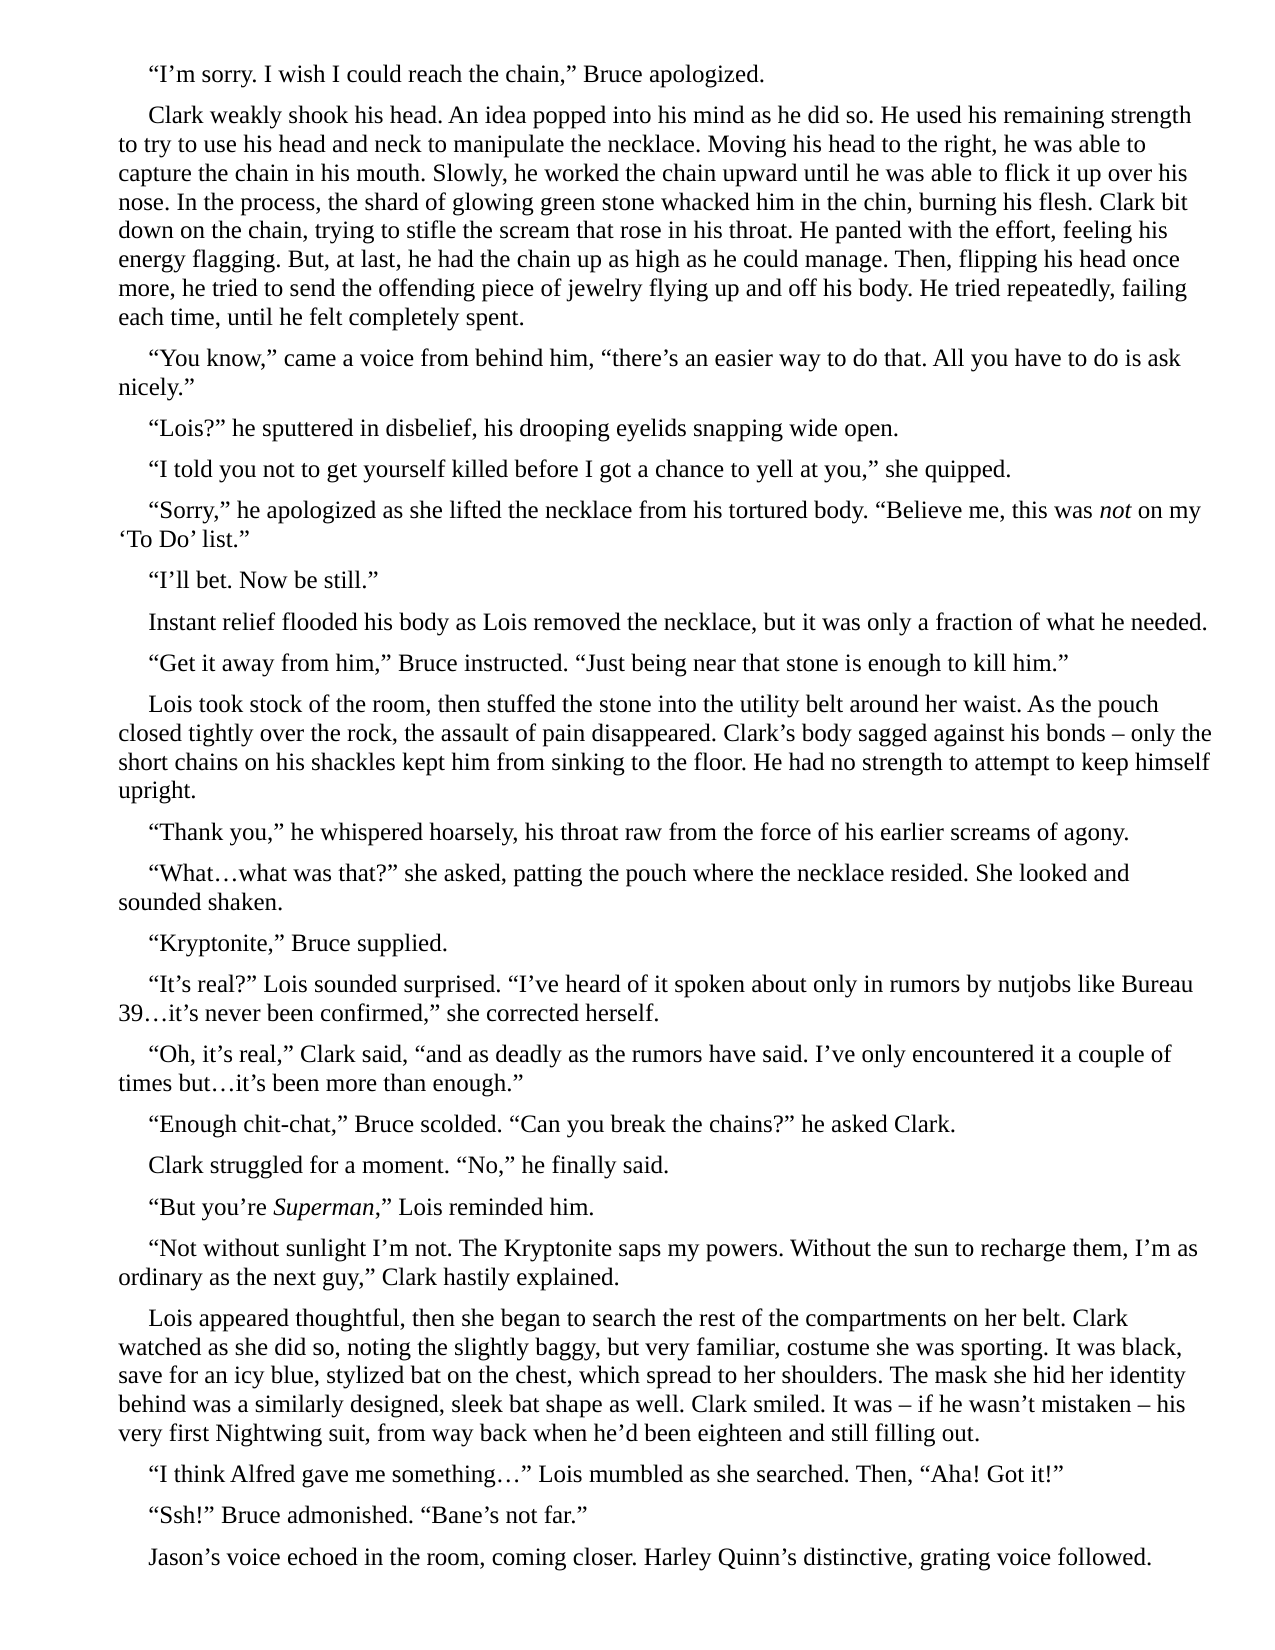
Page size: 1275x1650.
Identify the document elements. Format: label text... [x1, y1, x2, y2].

text “Ssh!” Bruce admonished. “Bane’s not far.” [118, 1500, 1216, 1529]
text “Sorry,” he apologized as she lifted the necklace from his tortured body. “Believe me, this was not on my ‘To Do’ list.” [118, 495, 1216, 553]
text Lois took stock of the room, then stuffed the stone into the utility belt around her waist. As the pouch closed tightly over the rock, the assault of pain disappeared. Clark’s body sagged against his bonds – only the short chains on his shackles kept him from sinking to the floor. He had no strength to attempt to keep himself upright. [118, 689, 1216, 804]
text Instant relief flooded his body as Lois removed the necklace, but it was only a fraction of what he needed. [118, 607, 1216, 635]
text “Not without sunlight I’m not. The Kryptonite saps my powers. Without the sun to recharge them, I’m as ordinary as the next guy,” Clark hastily explained. [118, 1233, 1216, 1290]
text “I’m sorry. I wish I could reach the chain,” Bruce apologized. [118, 59, 1216, 88]
text Clark weakly shook his head. An idea popped into his mind as he did so. He used his remaining strength to try to use his head and neck to manipulate the necklace. Moving his head to the right, he was able to capture the chain in his mouth. Slowly, he worked the chain upward until he was able to flick it up over his nose. In the process, the shard of glowing green stone whacked him in the chin, burning his flesh. Clark bit down on the chain, trying to stifle the scream that rose in his throat. He panted with the effort, feeling his energy flagging. But, at last, he had the chain up as high as he could manage. Then, flipping his head once more, he tried to send the offending piece of jewelry flying up and off his body. He tried repeatedly, failing each time, until he felt completely spent. [118, 100, 1216, 330]
text Lois appeared thoughtful, then she began to search the rest of the compartments on her belt. Clark watched as she did so, noting the slightly baggy, but very familiar, costume she was sporting. It was black, save for an icy blue, stylized bat on the chest, which spread to her shoulders. The mask she hid her identity behind was a similarly designed, sleek bat shape as well. Clark smiled. It was – if he wasn’t mistaken – his very first Nightwing suit, from way back when he’d been eighteen and still filling out. [118, 1303, 1216, 1447]
text “I think Alfred gave me something…” Lois mumbled as she searched. Then, “Aha! Got it!” [118, 1459, 1216, 1488]
text “Oh, it’s real,” Clark said, “and as deadly as the rumors have said. I’ve only encountered it a couple of times but…it’s been more than enough.” [118, 1039, 1216, 1097]
text “What…what was that?” she asked, patting the pouch where the necklace resided. She looked and sounded shaken. [118, 858, 1216, 915]
text “Thank you,” he whispered hoarsely, his throat raw from the force of his earlier screams of agony. [118, 817, 1216, 845]
text “Enough chit-chat,” Bruce scolded. “Can you break the chains?” he asked Clark. [118, 1109, 1216, 1138]
text “It’s real?” Lois sounded surprised. “I’ve heard of it spoken about only in rumors by nutjobs like Bureau 39…it’s never been confirmed,” she corrected herself. [118, 969, 1216, 1027]
text “You know,” came a voice from behind him, “there’s an easier way to do that. All you have to do is ask nicely.” [118, 343, 1216, 400]
text “But you’re Superman,” Lois reminded him. [118, 1192, 1216, 1220]
text “Lois?” he sputtered in disbelief, his drooping eyelids snapping wide open. [118, 413, 1216, 442]
text Clark struggled for a moment. “No,” he finally said. [118, 1150, 1216, 1179]
text “I told you not to get yourself killed before I got a chance to yell at you,” she quipped. [118, 454, 1216, 483]
text Jason’s voice echoed in the room, coming closer. Harley Quinn’s distinctive, grating voice followed. [118, 1542, 1216, 1570]
text “Get it away from him,” Bruce instructed. “Just being near that stone is enough to kill him.” [118, 648, 1216, 677]
text “I’ll bet. Now be still.” [118, 565, 1216, 594]
text “Kryptonite,” Bruce supplied. [118, 928, 1216, 957]
